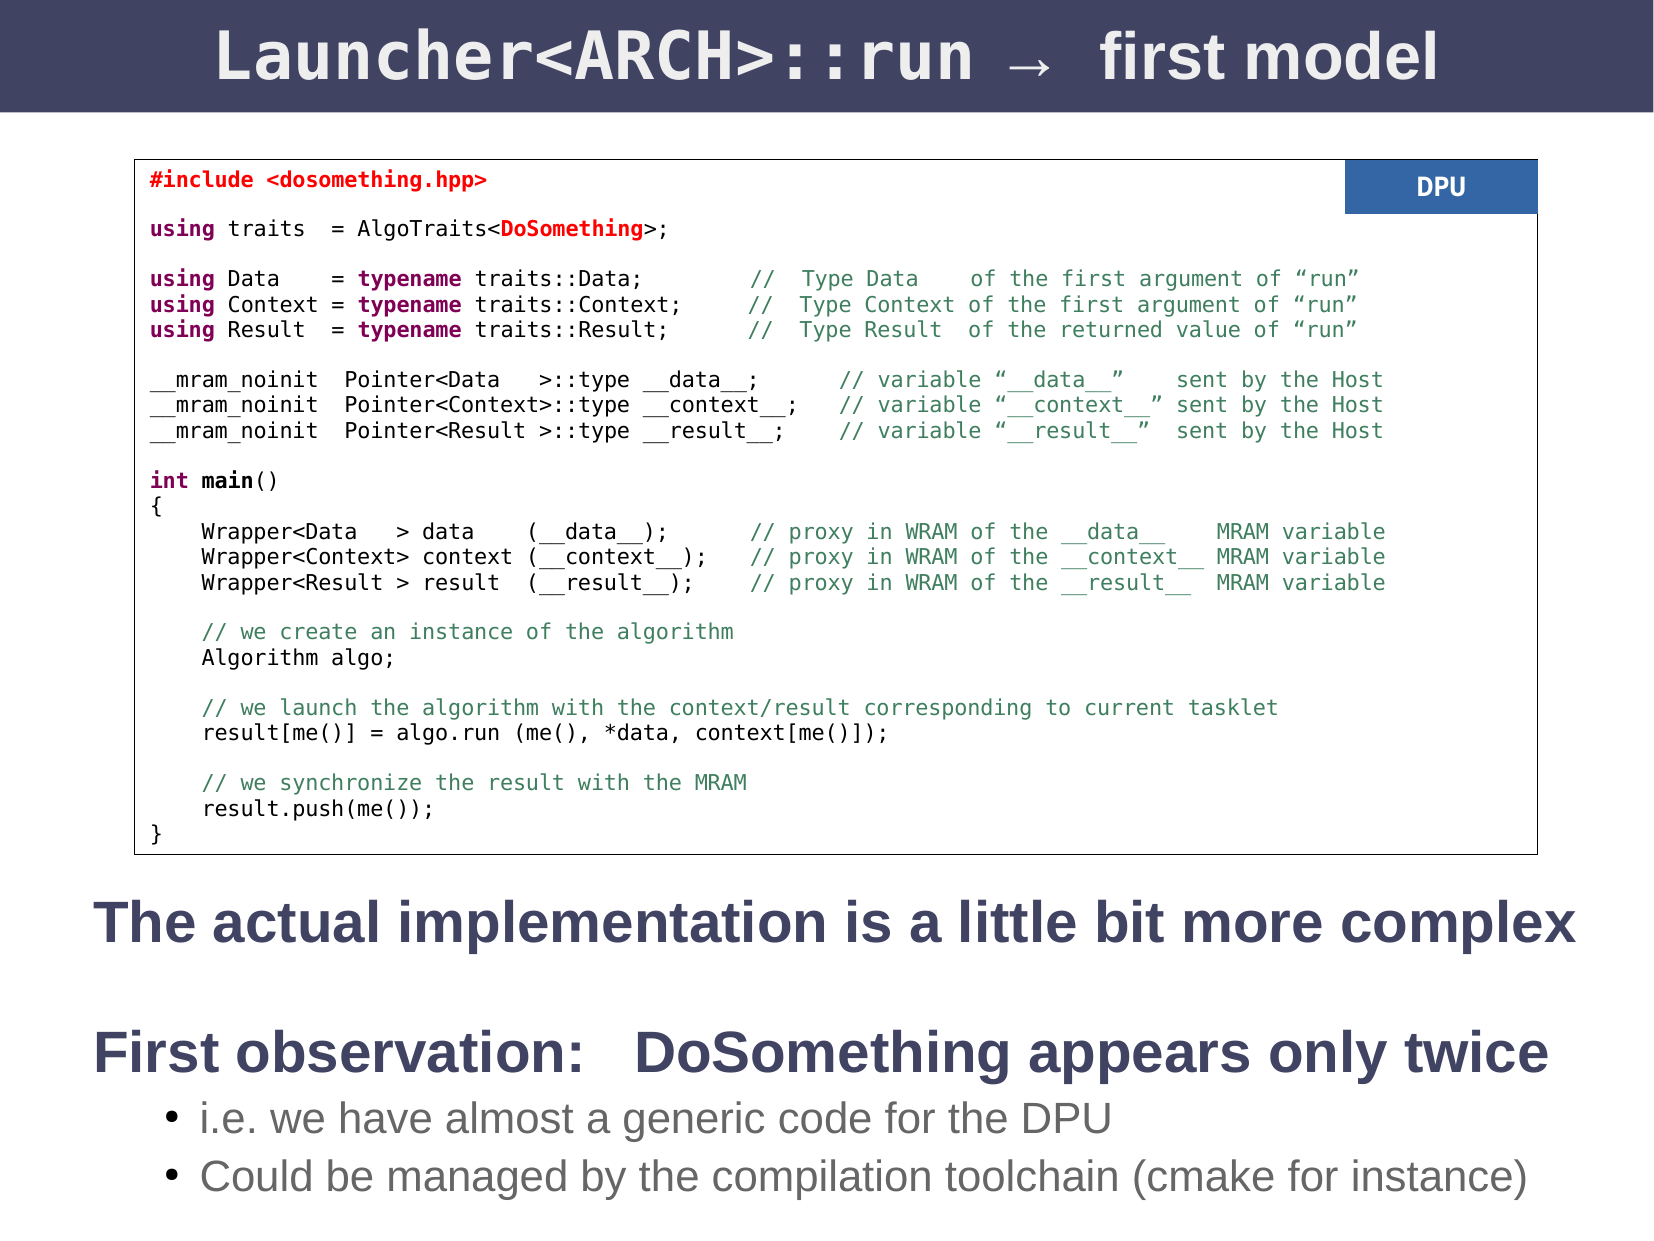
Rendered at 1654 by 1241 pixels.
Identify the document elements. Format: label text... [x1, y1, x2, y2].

text_box DPU [1345, 160, 1538, 214]
text_box The actual implementation is a little bit more complex First observation: DoSomething appears only twice i.e. we have almost a generic code for the DPU Could be managed by the compilation toolchain (cmake for instance) [78, 882, 1607, 1208]
text_box #include <dosomething.hpp> using traits = AlgoTraits<DoSomething>; using Data = typename traits::Data; // Type Data of the first argument of “run” using Context = typename traits::Context; // Type Context of the first argument of “run” using Result = typename traits::Result; // Type Result of the returned value of “run” __mram_noinit Pointer<Data >::type __data__; // variable “__data__” sent by the Host __mram_noinit Pointer<Context>::type __context__; // variable “__context__” sent by the Host __mram_noinit Pointer<Result >::type __result__; // variable “__result__” sent by the Host int main() { Wrapper<Data > data (__data__); // proxy in WRAM of the __data__ MRAM variable Wrapper<Context> context (__context__); // proxy in WRAM of the __context__ MRAM variable Wrapper<Result > result (__result__); // proxy in WRAM of the __result__ MRAM variable // we create an instance of the algorithm Algorithm algo; // we launch the algorithm with the context/result corresponding to current tasklet result[me()] = algo.run (me(), *data, context[me()]); // we synchronize the result with the MRAM result.push(me()); } [134, 159, 1538, 855]
text_box Launcher<ARCH>::run → first model [0, 0, 1654, 113]
